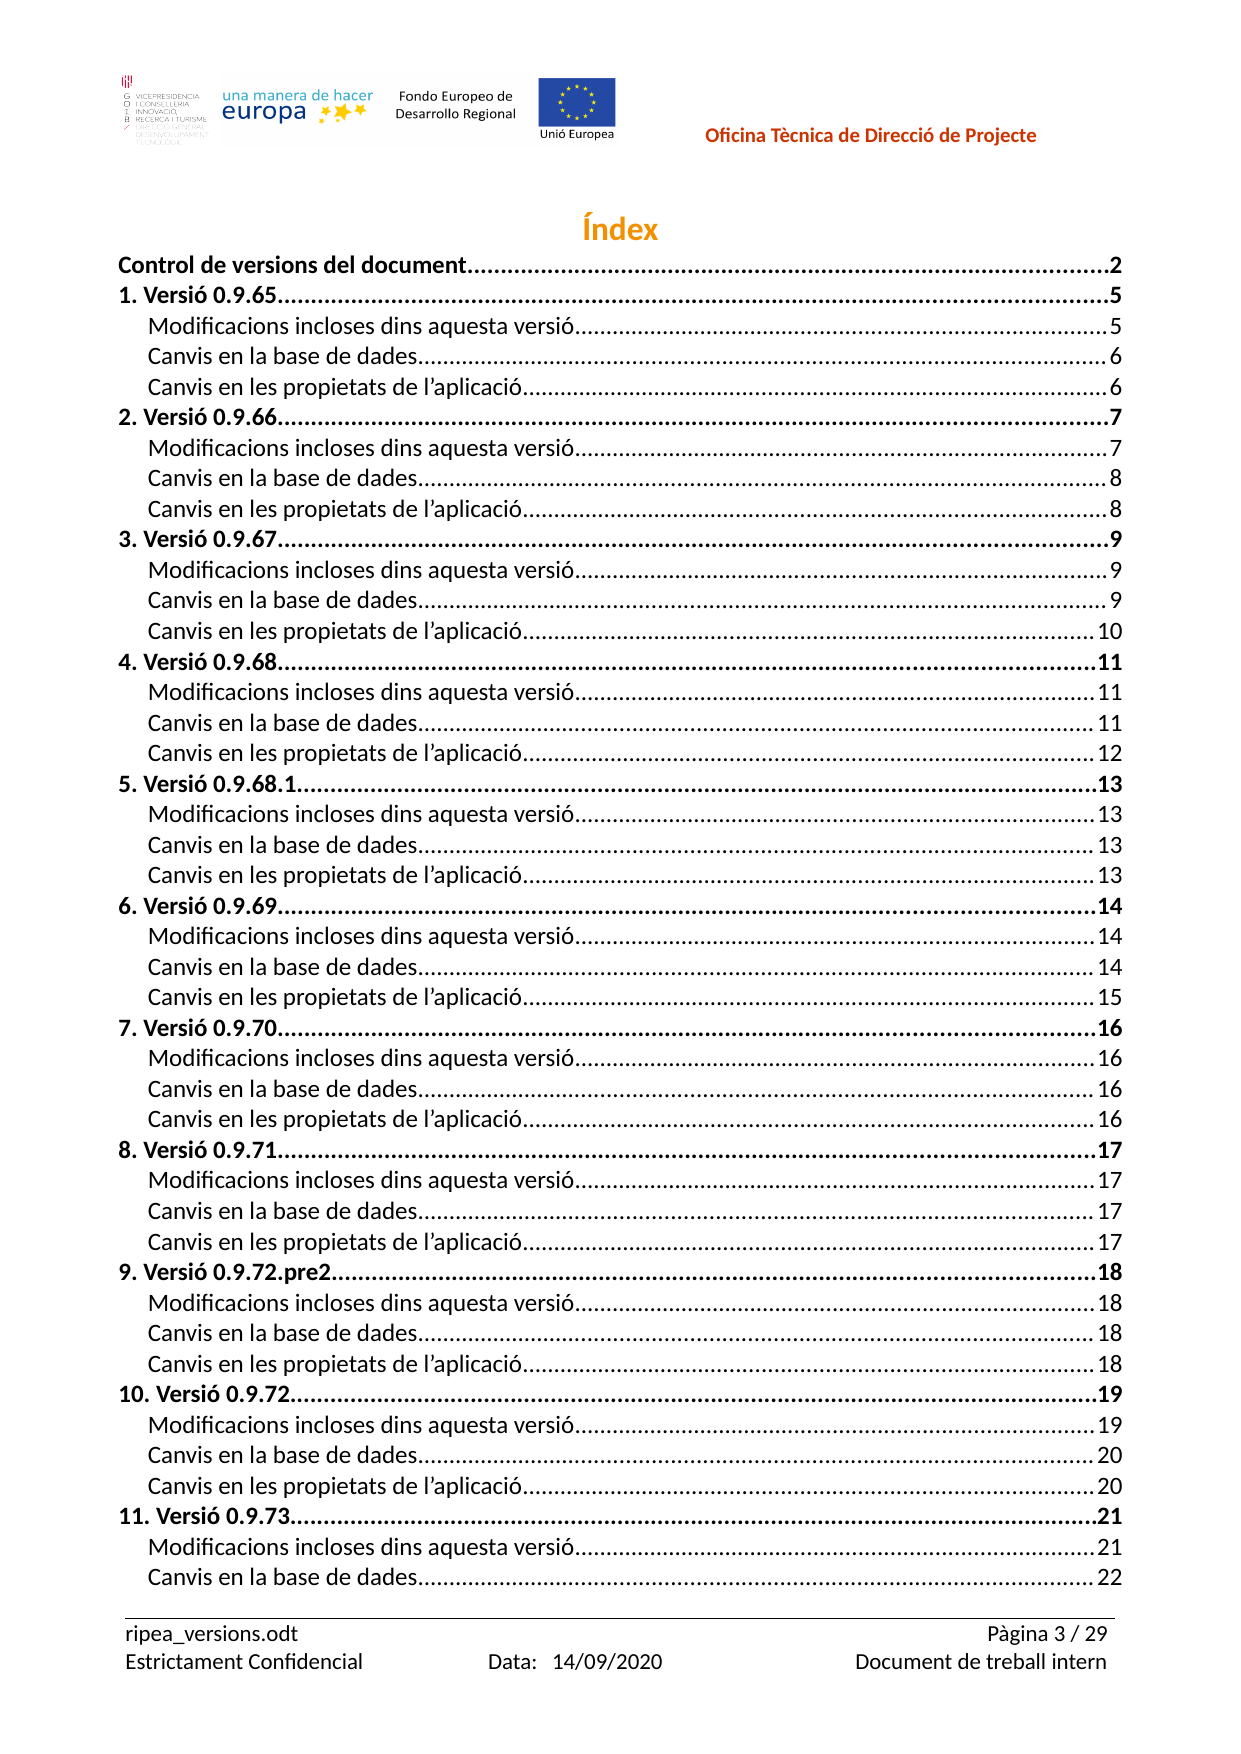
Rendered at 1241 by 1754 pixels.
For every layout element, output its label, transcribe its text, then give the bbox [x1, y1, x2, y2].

text Modificacions incloses dins aquesta versió 14 [148, 920, 1122, 951]
text Canvis en les propietats de l’aplicació 20 [148, 1470, 1122, 1500]
text Canvis en la base de dades 22 [148, 1561, 1122, 1592]
text Canvis en les propietats de l’aplicació 8 [148, 493, 1122, 524]
text 4. Versió 0.9.68 11 [118, 646, 1122, 676]
text Modificacions incloses dins aquesta versió 7 [148, 432, 1122, 463]
text Canvis en les propietats de l’aplicació 17 [148, 1226, 1122, 1256]
picture [118, 73, 213, 147]
text Modificacions incloses dins aquesta versió 13 [148, 798, 1122, 829]
text Canvis en la base de dades 17 [148, 1195, 1122, 1226]
text Canvis en les propietats de l’aplicació 16 [148, 1103, 1122, 1134]
picture [219, 73, 621, 147]
text Canvis en la base de dades 18 [148, 1317, 1122, 1348]
text 8. Versió 0.9.71 17 [118, 1134, 1122, 1164]
text Modificacions incloses dins aquesta versió 19 [148, 1409, 1122, 1439]
text Canvis en la base de dades 8 [148, 463, 1122, 493]
text Modificacions incloses dins aquesta versió 21 [148, 1531, 1122, 1561]
text 6. Versió 0.9.69 14 [118, 890, 1122, 920]
text Canvis en la base de dades 16 [148, 1073, 1122, 1103]
text Canvis en la base de dades 9 [148, 585, 1122, 615]
text Canvis en les propietats de l’aplicació 6 [148, 371, 1122, 402]
text Índex [118, 208, 1122, 249]
text 10. Versió 0.9.72 19 [118, 1378, 1122, 1409]
text 1. Versió 0.9.65 5 [118, 279, 1122, 310]
text Modificacions incloses dins aquesta versió 16 [148, 1042, 1122, 1073]
text Canvis en les propietats de l’aplicació 10 [148, 615, 1122, 646]
text Modificacions incloses dins aquesta versió 17 [148, 1164, 1122, 1195]
text 9. Versió 0.9.72.pre2 18 [118, 1256, 1122, 1287]
text Modificacions incloses dins aquesta versió 9 [148, 554, 1122, 585]
text Modificacions incloses dins aquesta versió 18 [148, 1287, 1122, 1317]
text 11. Versió 0.9.73 21 [118, 1500, 1122, 1531]
text Control de versions del document 2 [118, 249, 1122, 279]
text Canvis en les propietats de l’aplicació 15 [148, 981, 1122, 1012]
text Canvis en les propietats de l’aplicació 13 [148, 859, 1122, 890]
text 2. Versió 0.9.66 7 [118, 402, 1122, 432]
text Canvis en les propietats de l’aplicació 12 [148, 737, 1122, 768]
text 3. Versió 0.9.67 9 [118, 524, 1122, 554]
text Canvis en la base de dades 20 [148, 1439, 1122, 1470]
text Modificacions incloses dins aquesta versió 5 [148, 310, 1122, 341]
text Modificacions incloses dins aquesta versió 11 [148, 676, 1122, 707]
text 7. Versió 0.9.70 16 [118, 1012, 1122, 1042]
text Canvis en la base de dades 14 [148, 951, 1122, 981]
text Canvis en la base de dades 6 [148, 341, 1122, 371]
text Canvis en la base de dades 11 [148, 707, 1122, 737]
text Canvis en les propietats de l’aplicació 18 [148, 1348, 1122, 1378]
text Canvis en la base de dades 13 [148, 829, 1122, 859]
text 5. Versió 0.9.68.1 13 [118, 768, 1122, 798]
